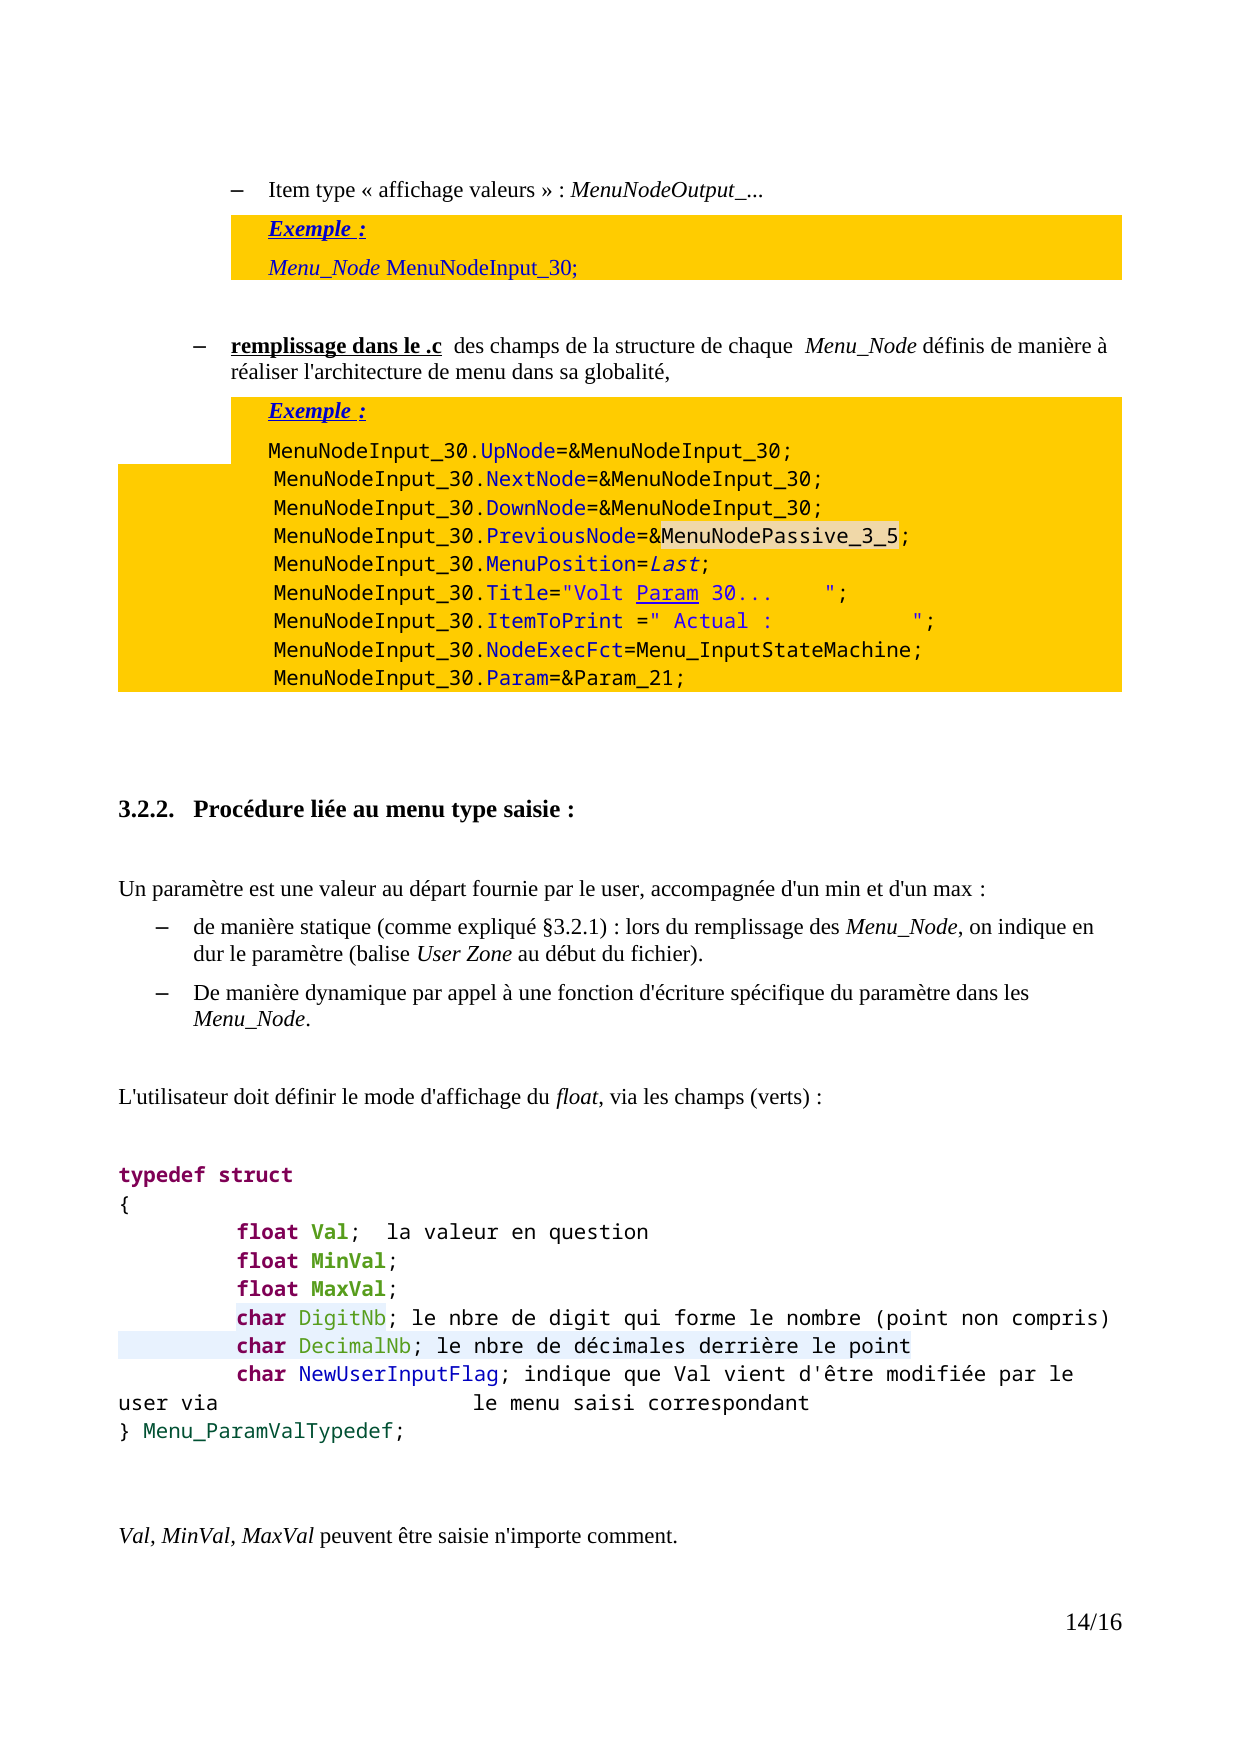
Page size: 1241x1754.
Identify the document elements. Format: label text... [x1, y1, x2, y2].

text char DecimalNb; le nbre de décimales derrière le point [118, 1331, 1122, 1359]
text } Menu_ParamValTypedef; [118, 1416, 1122, 1445]
text { [118, 1189, 1122, 1217]
text typedef struct [118, 1160, 1122, 1189]
text MenuNodeInput_30.Title="Volt Param 30... "; [118, 578, 1122, 606]
text Un paramètre est une valeur au départ fournie par le user, accompagnée d'un min et d'un max : [118, 874, 1122, 901]
text MenuNodeInput_30.PreviousNode=&MenuNodePassive_3_5; [118, 521, 1122, 549]
text MenuNodeInput_30.NextNode=&MenuNodeInput_30; [118, 464, 1122, 493]
text float MaxVal; [118, 1274, 1122, 1303]
text float Val; la valeur en question [118, 1217, 1122, 1246]
list Exemple : [231, 397, 1122, 423]
list Exemple : [231, 215, 1122, 242]
list Item type « affichage valeurs » : MenuNodeOutput_... [231, 176, 1122, 203]
text Val, MinVal, MaxVal peuvent être saisie n'importe comment. [118, 1522, 1122, 1549]
list MenuNodeInput_30.UpNode=&MenuNodeInput_30; [231, 436, 1122, 464]
list De manière dynamique par appel à une fonction d'écriture spécifique du paramètre dans les Menu_Node. [156, 979, 1122, 1031]
text MenuNodeInput_30.DownNode=&MenuNodeInput_30; [118, 493, 1122, 521]
list de manière statique (comme expliqué §3.2.1) : lors du remplissage des Menu_Node, on indique en dur le paramètre (balise User Zone au début du fichier). [156, 913, 1122, 966]
text L'utilisateur doit définir le mode d'affichage du float, via les champs (verts) : [118, 1083, 1122, 1109]
text char DigitNb; le nbre de digit qui forme le nombre (point non compris) [118, 1303, 1122, 1331]
list remplissage dans le .c des champs de la structure de chaque Menu_Node définis de manière à réaliser l'architecture de menu dans sa globalité, [193, 332, 1122, 384]
list Menu_Node MenuNodeInput_30; [231, 254, 1122, 280]
subtitle Procédure liée au menu type saisie : [118, 794, 1122, 823]
text MenuNodeInput_30.NodeExecFct=Menu_InputStateMachine; [118, 635, 1122, 663]
text MenuNodeInput_30.ItemToPrint =" Actual : "; [118, 606, 1122, 635]
text char NewUserInputFlag; indique que Val vient d'être modifiée par le user via le menu saisi correspondant [118, 1359, 1122, 1416]
text MenuNodeInput_30.Param=&Param_21; [118, 663, 1122, 692]
text float MinVal; [118, 1246, 1122, 1274]
text MenuNodeInput_30.MenuPosition=Last; [118, 549, 1122, 578]
